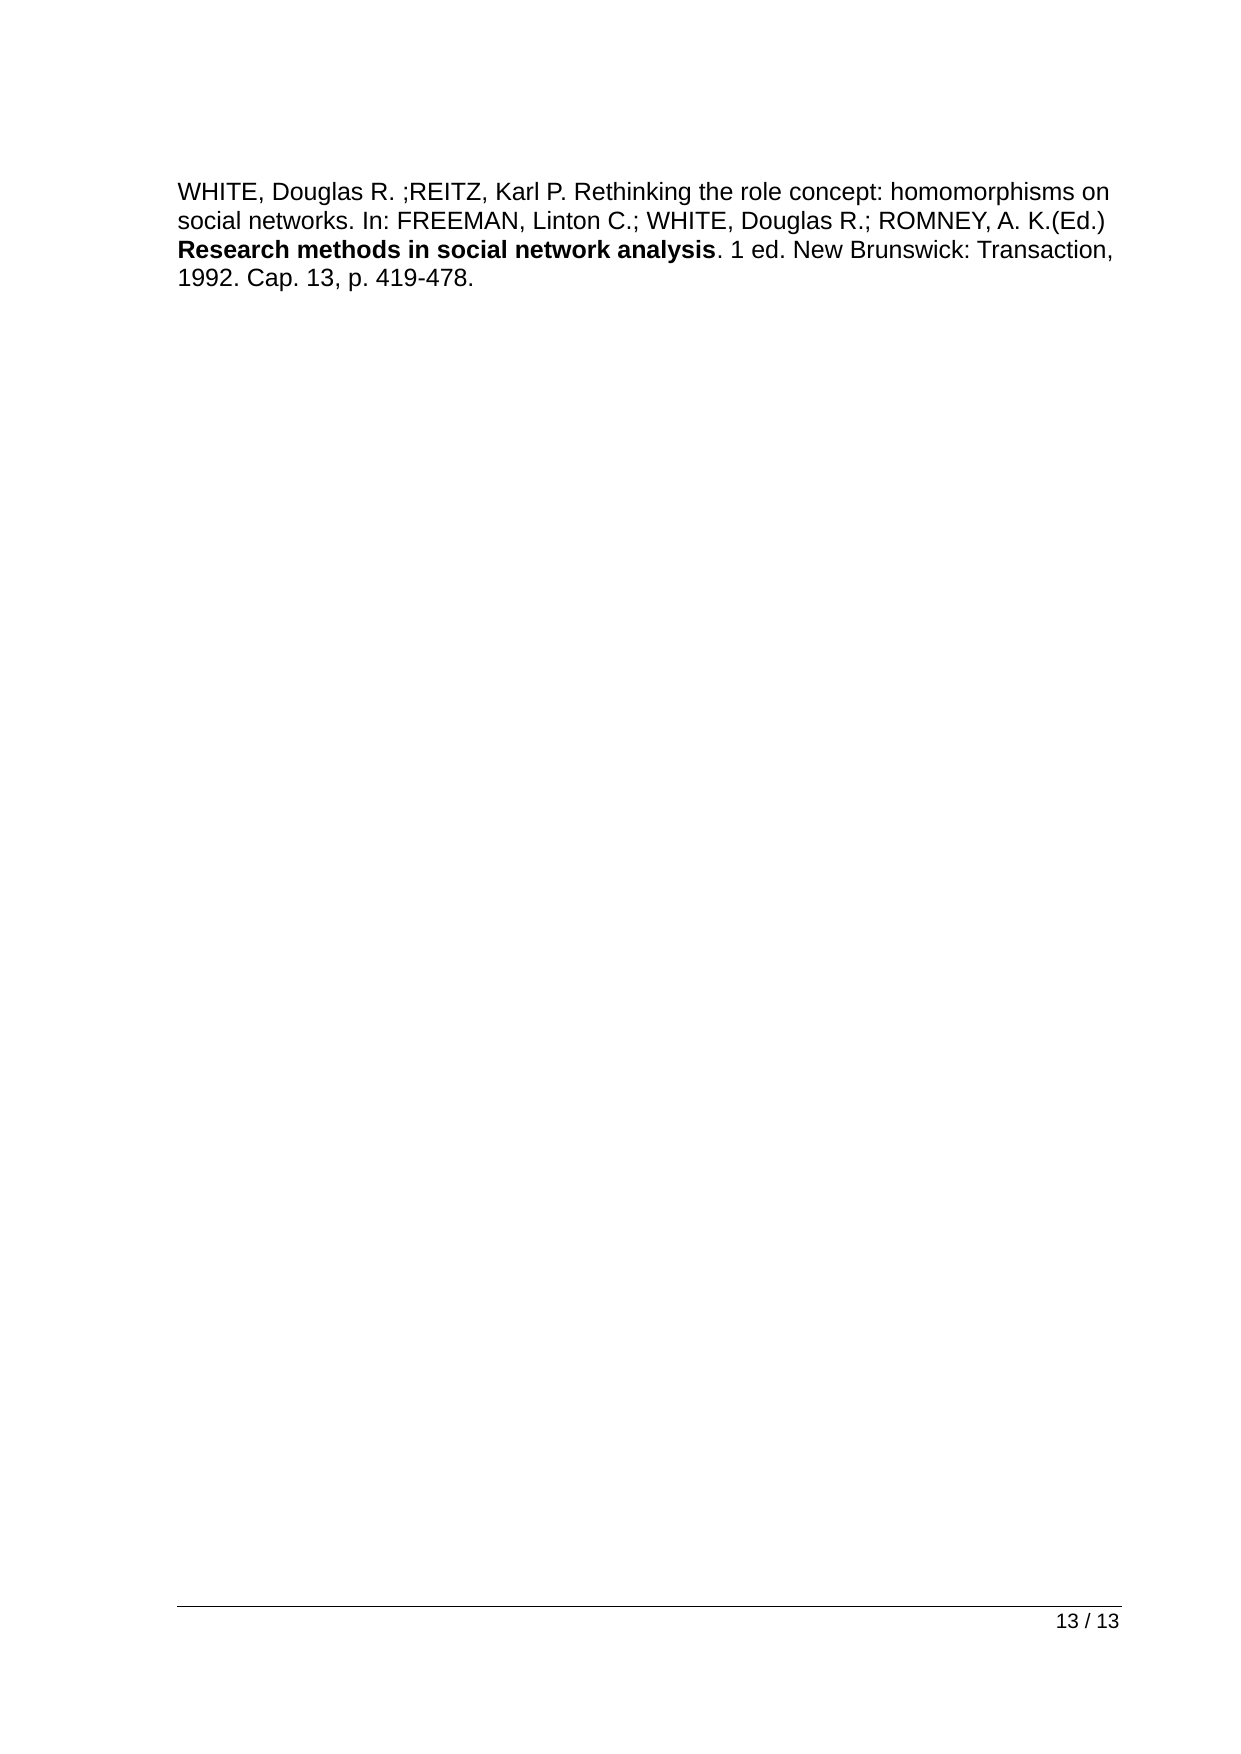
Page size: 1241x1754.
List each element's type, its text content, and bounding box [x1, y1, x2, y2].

text WHITE, Douglas R. ;REITZ, Karl P. Rethinking the role concept: homomorphisms on social networks. In: FREEMAN, Linton C.; WHITE, Douglas R.; ROMNEY, A. K.(Ed.) Research methods in social network analysis. 1 ed. New Brunswick: Transaction, 1992. Cap. 13, p. 419-478. [177, 177, 1122, 292]
